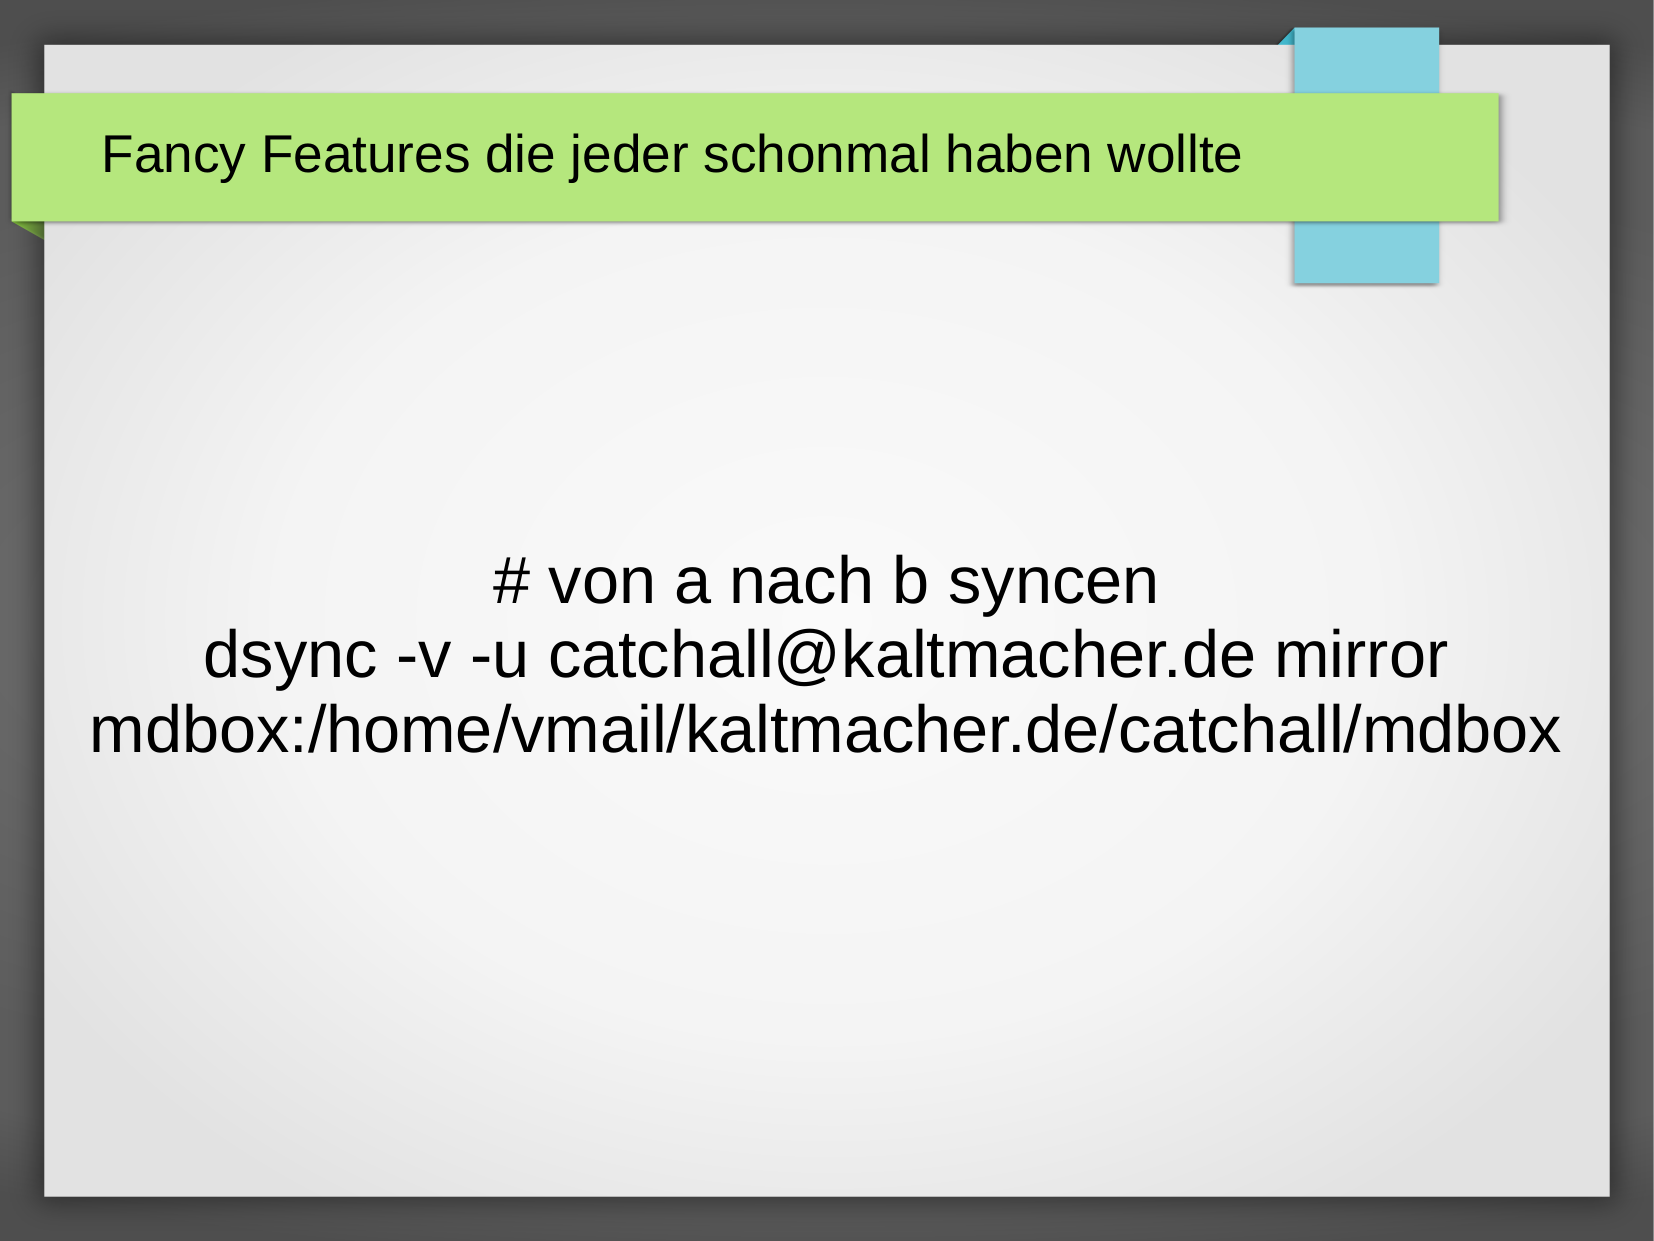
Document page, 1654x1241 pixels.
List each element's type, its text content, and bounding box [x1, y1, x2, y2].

title Fancy Features die jeder schonmal haben wollte [82, 91, 1264, 216]
subtitle # von a nach b syncen dsync -v -u catchall@kaltmacher.de mirror mdbox:/home/vmail/kaltmacher.de/catchall/mdbox [82, 295, 1571, 1015]
picture [0, 0, 1654, 1241]
